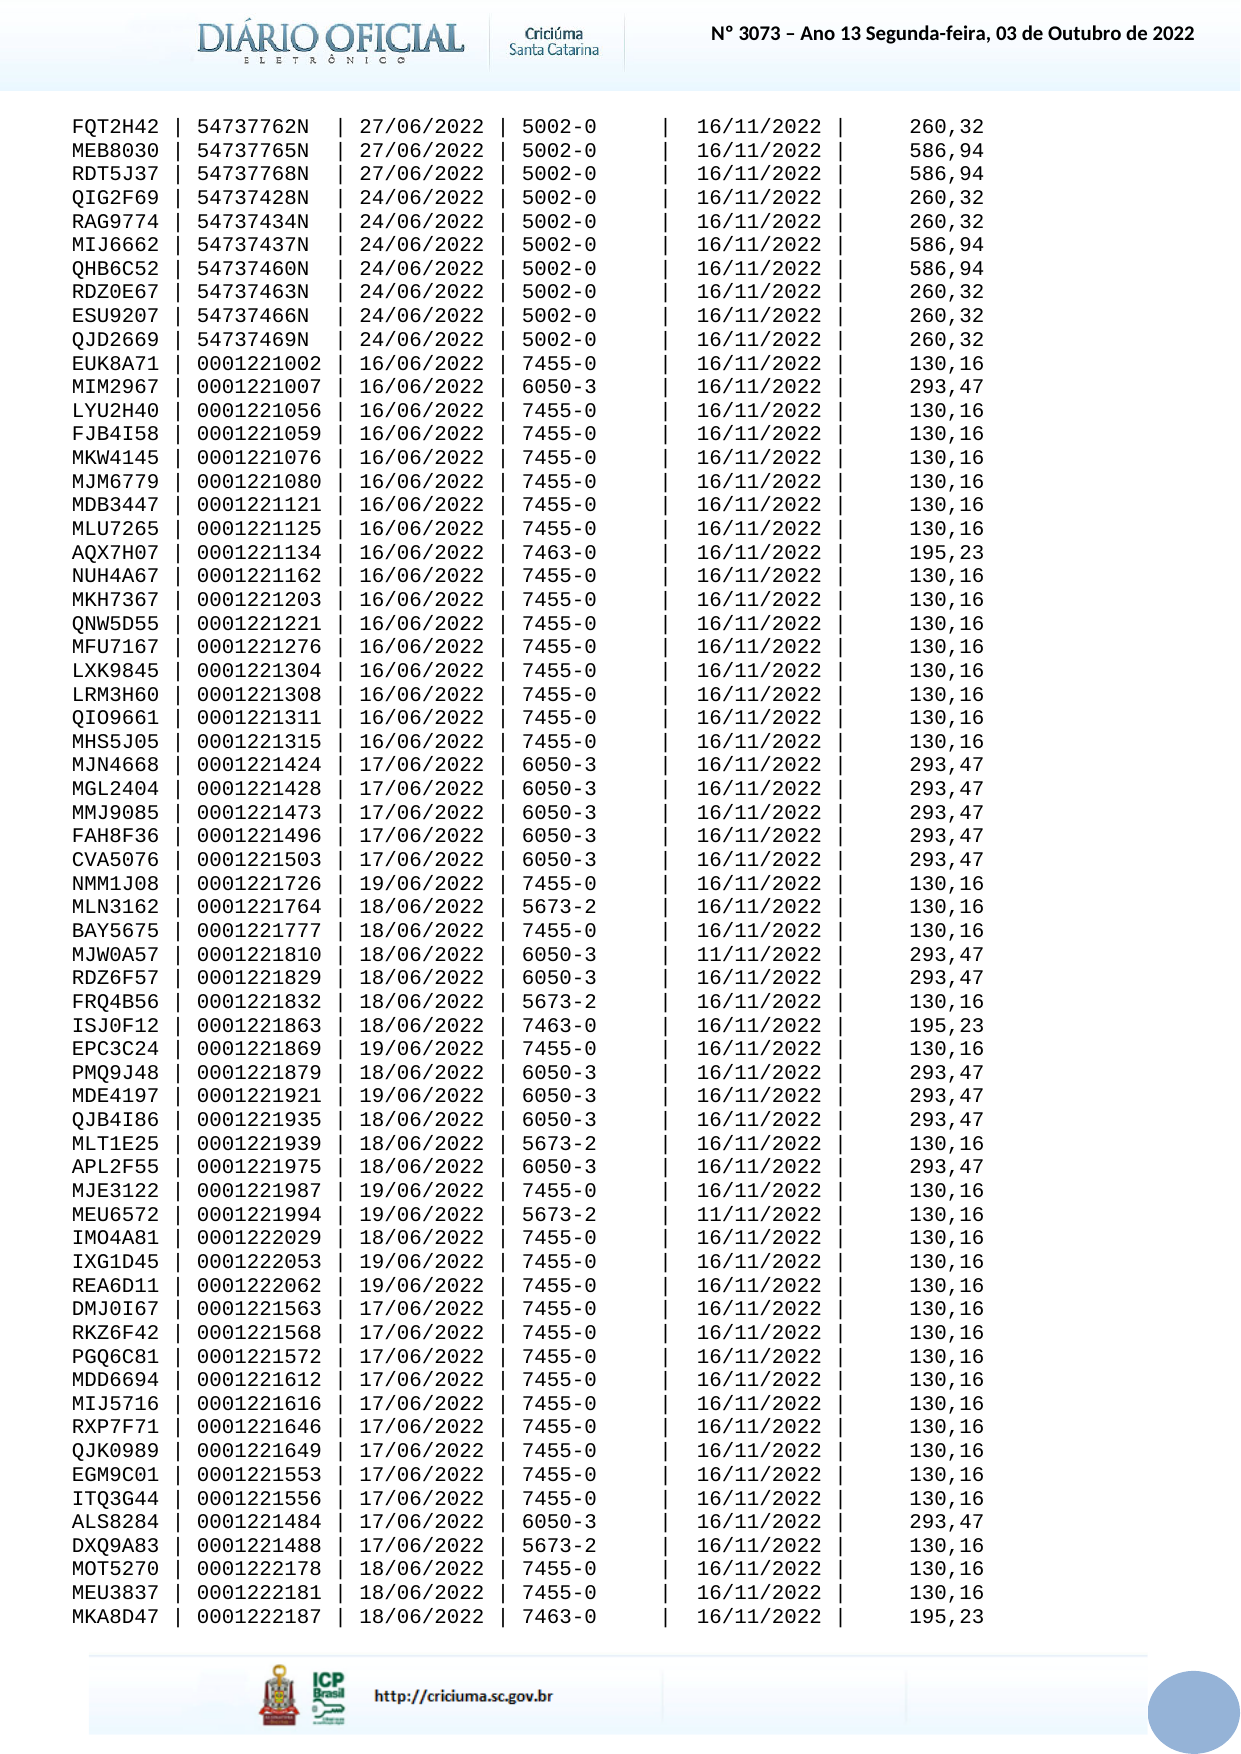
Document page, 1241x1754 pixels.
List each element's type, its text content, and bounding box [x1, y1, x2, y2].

text MJW0A57 | 0001221810 | 18/06/2022 | 6050-3 | 11/11/2022 | 293,47 [59, 944, 1167, 967]
text MKA8D47 | 0001222187 | 18/06/2022 | 7463-0 | 16/11/2022 | 195,23 [59, 1606, 1167, 1629]
text IMO4A81 | 0001222029 | 18/06/2022 | 7455-0 | 16/11/2022 | 130,16 [59, 1227, 1167, 1251]
text FQT2H42 | 54737762N | 27/06/2022 | 5002-0 | 16/11/2022 | 260,32 [59, 116, 1167, 140]
text BAY5675 | 0001221777 | 18/06/2022 | 7455-0 | 16/11/2022 | 130,16 [59, 920, 1167, 944]
text QIO9661 | 0001221311 | 16/06/2022 | 7455-0 | 16/11/2022 | 130,16 [59, 707, 1167, 731]
text MIJ6662 | 54737437N | 24/06/2022 | 5002-0 | 16/11/2022 | 586,94 [59, 234, 1167, 258]
text QNW5D55 | 0001221221 | 16/06/2022 | 7455-0 | 16/11/2022 | 130,16 [59, 613, 1167, 636]
text FJB4I58 | 0001221059 | 16/06/2022 | 7455-0 | 16/11/2022 | 130,16 [59, 423, 1167, 447]
text REA6D11 | 0001222062 | 19/06/2022 | 7455-0 | 16/11/2022 | 130,16 [59, 1275, 1167, 1298]
text MDD6694 | 0001221612 | 17/06/2022 | 7455-0 | 16/11/2022 | 130,16 [59, 1369, 1167, 1393]
text NUH4A67 | 0001221162 | 16/06/2022 | 7455-0 | 16/11/2022 | 130,16 [59, 565, 1167, 589]
text PGQ6C81 | 0001221572 | 17/06/2022 | 7455-0 | 16/11/2022 | 130,16 [59, 1346, 1167, 1369]
text LRM3H60 | 0001221308 | 16/06/2022 | 7455-0 | 16/11/2022 | 130,16 [59, 683, 1167, 707]
text MLN3162 | 0001221764 | 18/06/2022 | 5673-2 | 16/11/2022 | 130,16 [59, 896, 1167, 920]
text DMJ0I67 | 0001221563 | 17/06/2022 | 7455-0 | 16/11/2022 | 130,16 [59, 1298, 1167, 1322]
text APL2F55 | 0001221975 | 18/06/2022 | 6050-3 | 16/11/2022 | 293,47 [59, 1156, 1167, 1180]
text FAH8F36 | 0001221496 | 17/06/2022 | 6050-3 | 16/11/2022 | 293,47 [59, 825, 1167, 849]
text EGM9C01 | 0001221553 | 17/06/2022 | 7455-0 | 16/11/2022 | 130,16 [59, 1464, 1167, 1487]
text MLT1E25 | 0001221939 | 18/06/2022 | 5673-2 | 16/11/2022 | 130,16 [59, 1133, 1167, 1156]
text MEU3837 | 0001222181 | 18/06/2022 | 7455-0 | 16/11/2022 | 130,16 [59, 1582, 1167, 1606]
text RAG9774 | 54737434N | 24/06/2022 | 5002-0 | 16/11/2022 | 260,32 [59, 211, 1167, 234]
text ISJ0F12 | 0001221863 | 18/06/2022 | 7463-0 | 16/11/2022 | 195,23 [59, 1014, 1167, 1038]
text QJD2669 | 54737469N | 24/06/2022 | 5002-0 | 16/11/2022 | 260,32 [59, 329, 1167, 352]
text RKZ6F42 | 0001221568 | 17/06/2022 | 7455-0 | 16/11/2022 | 130,16 [59, 1322, 1167, 1346]
text MFU7167 | 0001221276 | 16/06/2022 | 7455-0 | 16/11/2022 | 130,16 [59, 636, 1167, 660]
text MMJ9085 | 0001221473 | 17/06/2022 | 6050-3 | 16/11/2022 | 293,47 [59, 802, 1167, 825]
text RXP7F71 | 0001221646 | 17/06/2022 | 7455-0 | 16/11/2022 | 130,16 [59, 1417, 1167, 1440]
text MOT5270 | 0001222178 | 18/06/2022 | 7455-0 | 16/11/2022 | 130,16 [59, 1558, 1167, 1582]
text MDB3447 | 0001221121 | 16/06/2022 | 7455-0 | 16/11/2022 | 130,16 [59, 494, 1167, 518]
text EPC3C24 | 0001221869 | 19/06/2022 | 7455-0 | 16/11/2022 | 130,16 [59, 1038, 1167, 1062]
text MLU7265 | 0001221125 | 16/06/2022 | 7455-0 | 16/11/2022 | 130,16 [59, 518, 1167, 542]
text RDZ6F57 | 0001221829 | 18/06/2022 | 6050-3 | 16/11/2022 | 293,47 [59, 967, 1167, 991]
text QJK0989 | 0001221649 | 17/06/2022 | 7455-0 | 16/11/2022 | 130,16 [59, 1440, 1167, 1464]
text MKW4145 | 0001221076 | 16/06/2022 | 7455-0 | 16/11/2022 | 130,16 [59, 447, 1167, 471]
text IXG1D45 | 0001222053 | 19/06/2022 | 7455-0 | 16/11/2022 | 130,16 [59, 1251, 1167, 1275]
text RDT5J37 | 54737768N | 27/06/2022 | 5002-0 | 16/11/2022 | 586,94 [59, 163, 1167, 187]
text LXK9845 | 0001221304 | 16/06/2022 | 7455-0 | 16/11/2022 | 130,16 [59, 660, 1167, 683]
text FRQ4B56 | 0001221832 | 18/06/2022 | 5673-2 | 16/11/2022 | 130,16 [59, 991, 1167, 1014]
text ALS8284 | 0001221484 | 17/06/2022 | 6050-3 | 16/11/2022 | 293,47 [59, 1511, 1167, 1535]
text PMQ9J48 | 0001221879 | 18/06/2022 | 6050-3 | 16/11/2022 | 293,47 [59, 1062, 1167, 1086]
text MEU6572 | 0001221994 | 19/06/2022 | 5673-2 | 11/11/2022 | 130,16 [59, 1204, 1167, 1227]
text NMM1J08 | 0001221726 | 19/06/2022 | 7455-0 | 16/11/2022 | 130,16 [59, 873, 1167, 896]
text AQX7H07 | 0001221134 | 16/06/2022 | 7463-0 | 16/11/2022 | 195,23 [59, 542, 1167, 565]
text MHS5J05 | 0001221315 | 16/06/2022 | 7455-0 | 16/11/2022 | 130,16 [59, 731, 1167, 754]
text LYU2H40 | 0001221056 | 16/06/2022 | 7455-0 | 16/11/2022 | 130,16 [59, 400, 1167, 423]
text ITQ3G44 | 0001221556 | 17/06/2022 | 7455-0 | 16/11/2022 | 130,16 [59, 1487, 1167, 1511]
text CVA5076 | 0001221503 | 17/06/2022 | 6050-3 | 16/11/2022 | 293,47 [59, 849, 1167, 873]
text MKH7367 | 0001221203 | 16/06/2022 | 7455-0 | 16/11/2022 | 130,16 [59, 589, 1167, 613]
text DXQ9A83 | 0001221488 | 17/06/2022 | 5673-2 | 16/11/2022 | 130,16 [59, 1535, 1167, 1558]
text MIM2967 | 0001221007 | 16/06/2022 | 6050-3 | 16/11/2022 | 293,47 [59, 376, 1167, 400]
text MIJ5716 | 0001221616 | 17/06/2022 | 7455-0 | 16/11/2022 | 130,16 [59, 1393, 1167, 1417]
text QIG2F69 | 54737428N | 24/06/2022 | 5002-0 | 16/11/2022 | 260,32 [59, 187, 1167, 211]
text MJN4668 | 0001221424 | 17/06/2022 | 6050-3 | 16/11/2022 | 293,47 [59, 754, 1167, 778]
text RDZ0E67 | 54737463N | 24/06/2022 | 5002-0 | 16/11/2022 | 260,32 [59, 282, 1167, 305]
text MGL2404 | 0001221428 | 17/06/2022 | 6050-3 | 16/11/2022 | 293,47 [59, 778, 1167, 802]
text MDE4197 | 0001221921 | 19/06/2022 | 6050-3 | 16/11/2022 | 293,47 [59, 1086, 1167, 1109]
text QJB4I86 | 0001221935 | 18/06/2022 | 6050-3 | 16/11/2022 | 293,47 [59, 1109, 1167, 1133]
text QHB6C52 | 54737460N | 24/06/2022 | 5002-0 | 16/11/2022 | 586,94 [59, 258, 1167, 282]
text MJM6779 | 0001221080 | 16/06/2022 | 7455-0 | 16/11/2022 | 130,16 [59, 471, 1167, 494]
text MEB8030 | 54737765N | 27/06/2022 | 5002-0 | 16/11/2022 | 586,94 [59, 140, 1167, 163]
text MJE3122 | 0001221987 | 19/06/2022 | 7455-0 | 16/11/2022 | 130,16 [59, 1180, 1167, 1204]
text EUK8A71 | 0001221002 | 16/06/2022 | 7455-0 | 16/11/2022 | 130,16 [59, 352, 1167, 376]
text ESU9207 | 54737466N | 24/06/2022 | 5002-0 | 16/11/2022 | 260,32 [59, 305, 1167, 329]
